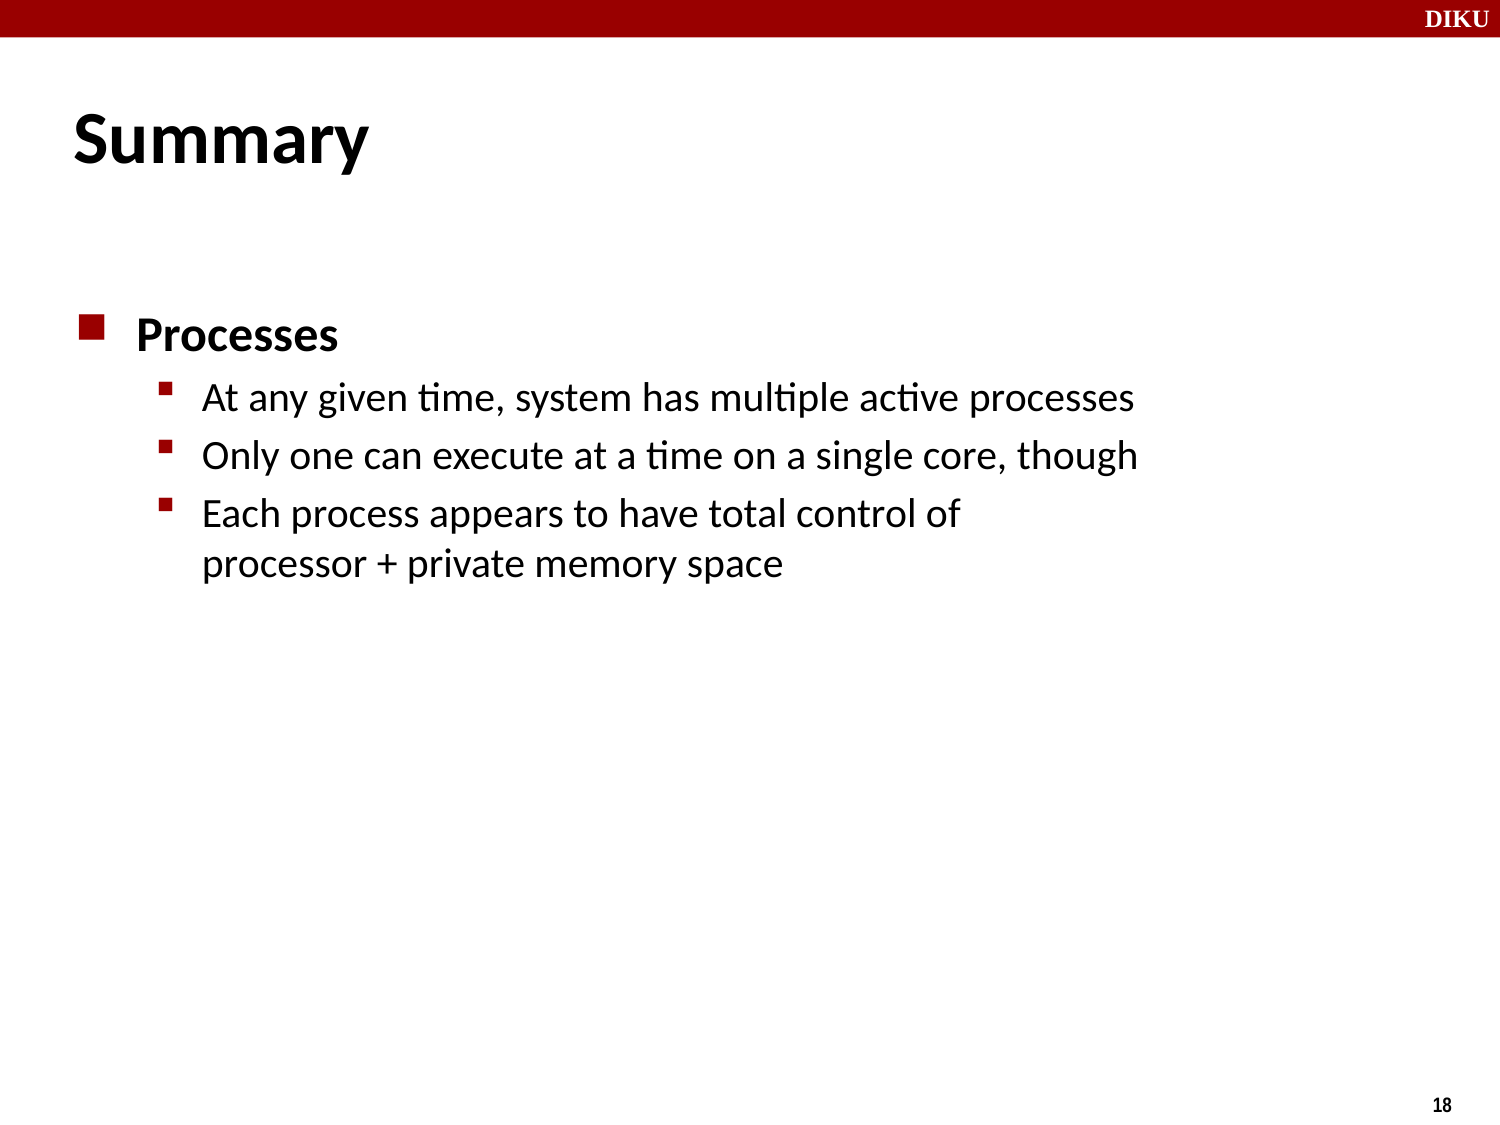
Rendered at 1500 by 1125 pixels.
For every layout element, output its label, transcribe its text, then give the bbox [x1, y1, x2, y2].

title Summary [58, 71, 1304, 197]
list Processes At any given time, system has multiple active processes Only one can execute at a time on a single core, though Each process appears to have total control of processor + private memory space [65, 223, 1361, 1040]
